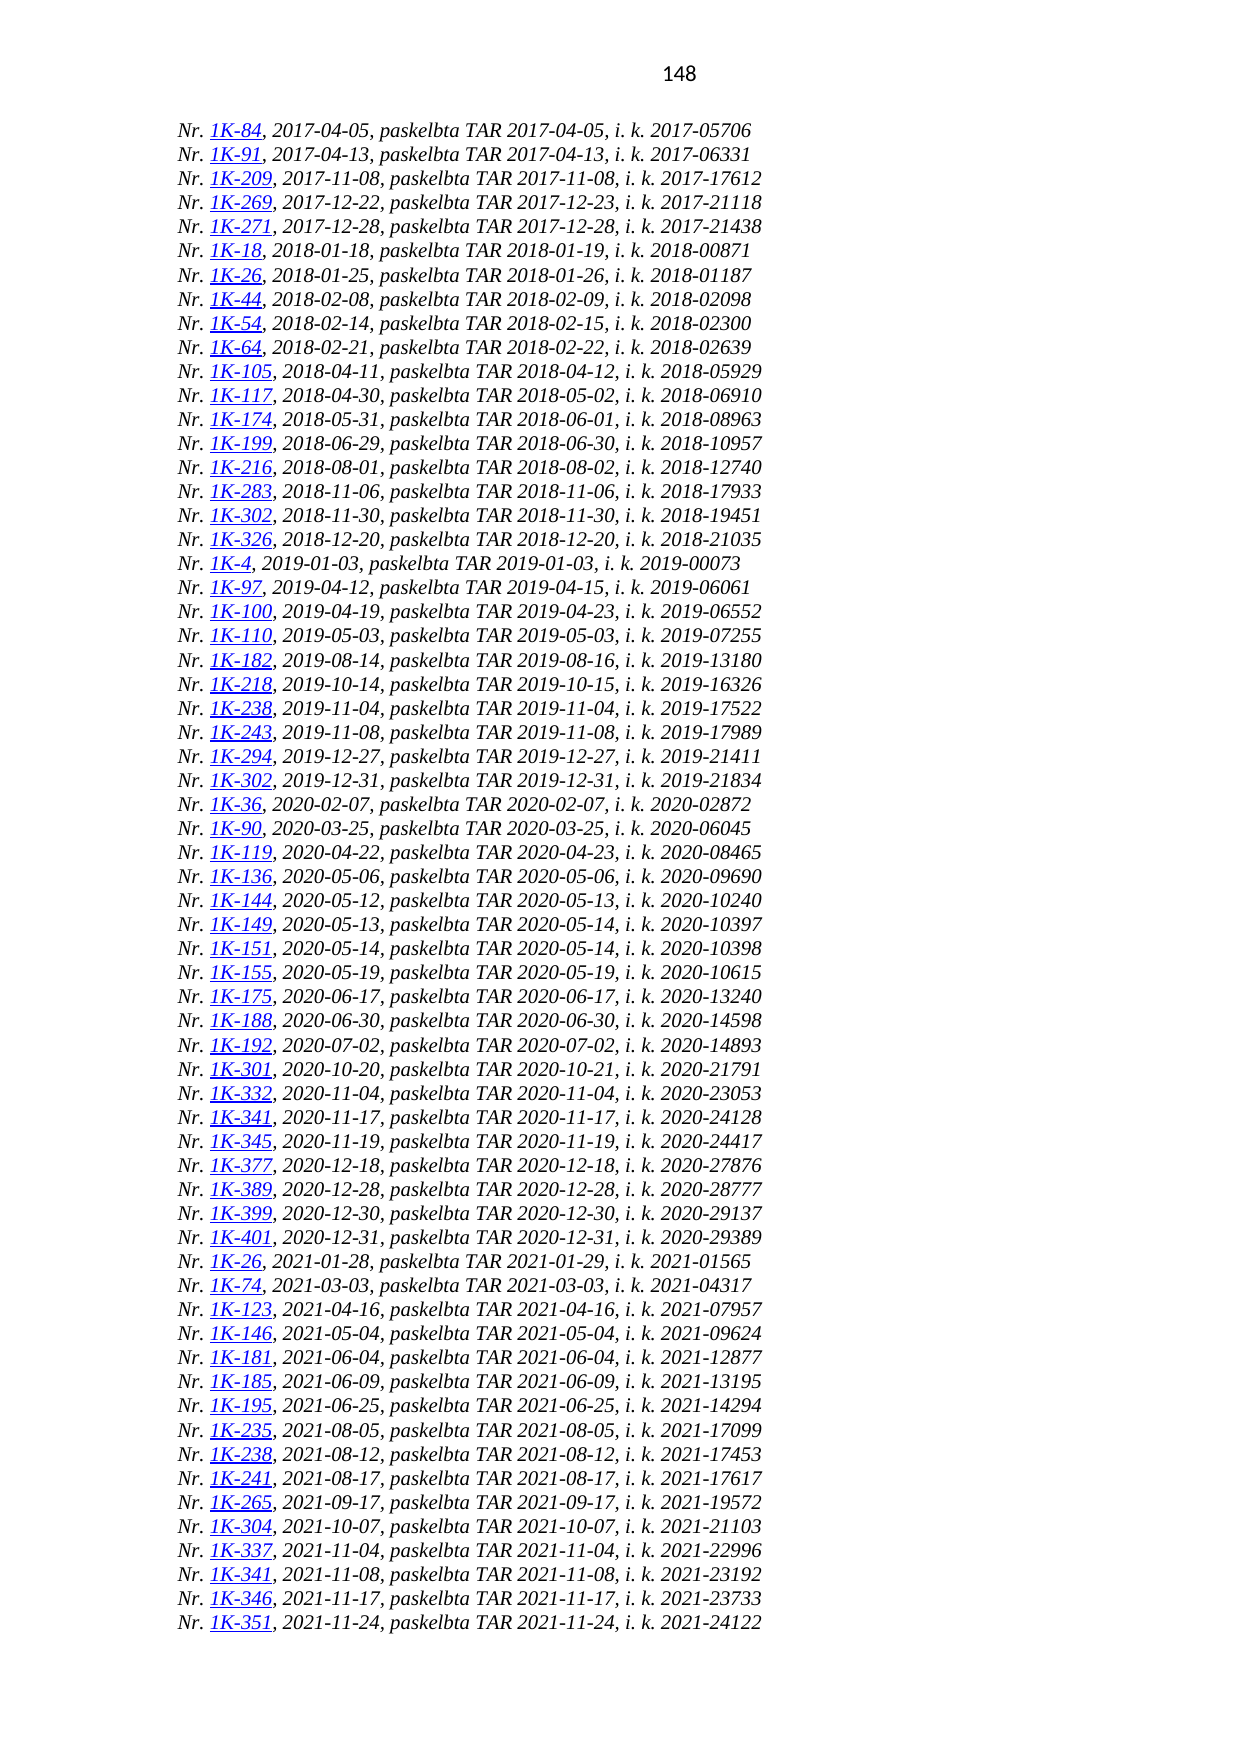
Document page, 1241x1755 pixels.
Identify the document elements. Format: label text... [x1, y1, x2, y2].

text Nr. 1K-218, 2019-10-14, paskelbta TAR 2019-10-15, i. k. 2019-16326 [177, 672, 1181, 696]
text Nr. 1K-175, 2020-06-17, paskelbta TAR 2020-06-17, i. k. 2020-13240 [177, 984, 1181, 1008]
text Nr. 1K-84, 2017-04-05, paskelbta TAR 2017-04-05, i. k. 2017-05706 [177, 118, 1181, 142]
text Nr. 1K-401, 2020-12-31, paskelbta TAR 2020-12-31, i. k. 2020-29389 [177, 1225, 1181, 1249]
text Nr. 1K-332, 2020-11-04, paskelbta TAR 2020-11-04, i. k. 2020-23053 [177, 1081, 1181, 1105]
text Nr. 1K-209, 2017-11-08, paskelbta TAR 2017-11-08, i. k. 2017-17612 [177, 166, 1181, 190]
text Nr. 1K-117, 2018-04-30, paskelbta TAR 2018-05-02, i. k. 2018-06910 [177, 383, 1181, 407]
text Nr. 1K-341, 2021-11-08, paskelbta TAR 2021-11-08, i. k. 2021-23192 [177, 1562, 1181, 1586]
text Nr. 1K-110, 2019-05-03, paskelbta TAR 2019-05-03, i. k. 2019-07255 [177, 623, 1181, 647]
text Nr. 1K-146, 2021-05-04, paskelbta TAR 2021-05-04, i. k. 2021-09624 [177, 1321, 1181, 1345]
text Nr. 1K-188, 2020-06-30, paskelbta TAR 2020-06-30, i. k. 2020-14598 [177, 1008, 1181, 1032]
text Nr. 1K-265, 2021-09-17, paskelbta TAR 2021-09-17, i. k. 2021-19572 [177, 1490, 1181, 1514]
text Nr. 1K-74, 2021-03-03, paskelbta TAR 2021-03-03, i. k. 2021-04317 [177, 1273, 1181, 1297]
text Nr. 1K-149, 2020-05-13, paskelbta TAR 2020-05-14, i. k. 2020-10397 [177, 912, 1181, 936]
text Nr. 1K-326, 2018-12-20, paskelbta TAR 2018-12-20, i. k. 2018-21035 [177, 527, 1181, 551]
text Nr. 1K-302, 2018-11-30, paskelbta TAR 2018-11-30, i. k. 2018-19451 [177, 503, 1181, 527]
text Nr. 1K-238, 2021-08-12, paskelbta TAR 2021-08-12, i. k. 2021-17453 [177, 1442, 1181, 1466]
text Nr. 1K-283, 2018-11-06, paskelbta TAR 2018-11-06, i. k. 2018-17933 [177, 479, 1181, 503]
text Nr. 1K-238, 2019-11-04, paskelbta TAR 2019-11-04, i. k. 2019-17522 [177, 696, 1181, 720]
text Nr. 1K-123, 2021-04-16, paskelbta TAR 2021-04-16, i. k. 2021-07957 [177, 1297, 1181, 1321]
text Nr. 1K-36, 2020-02-07, paskelbta TAR 2020-02-07, i. k. 2020-02872 [177, 792, 1181, 816]
text Nr. 1K-304, 2021-10-07, paskelbta TAR 2021-10-07, i. k. 2021-21103 [177, 1514, 1181, 1538]
text Nr. 1K-199, 2018-06-29, paskelbta TAR 2018-06-30, i. k. 2018-10957 [177, 431, 1181, 455]
text Nr. 1K-337, 2021-11-04, paskelbta TAR 2021-11-04, i. k. 2021-22996 [177, 1538, 1181, 1562]
text Nr. 1K-243, 2019-11-08, paskelbta TAR 2019-11-08, i. k. 2019-17989 [177, 720, 1181, 744]
text Nr. 1K-174, 2018-05-31, paskelbta TAR 2018-06-01, i. k. 2018-08963 [177, 407, 1181, 431]
text Nr. 1K-351, 2021-11-24, paskelbta TAR 2021-11-24, i. k. 2021-24122 [177, 1610, 1181, 1634]
text Nr. 1K-91, 2017-04-13, paskelbta TAR 2017-04-13, i. k. 2017-06331 [177, 142, 1181, 166]
text Nr. 1K-26, 2018-01-25, paskelbta TAR 2018-01-26, i. k. 2018-01187 [177, 262, 1181, 287]
text Nr. 1K-301, 2020-10-20, paskelbta TAR 2020-10-21, i. k. 2020-21791 [177, 1057, 1181, 1081]
text Nr. 1K-119, 2020-04-22, paskelbta TAR 2020-04-23, i. k. 2020-08465 [177, 840, 1181, 864]
text Nr. 1K-345, 2020-11-19, paskelbta TAR 2020-11-19, i. k. 2020-24417 [177, 1129, 1181, 1153]
text Nr. 1K-241, 2021-08-17, paskelbta TAR 2021-08-17, i. k. 2021-17617 [177, 1466, 1181, 1490]
text Nr. 1K-105, 2018-04-11, paskelbta TAR 2018-04-12, i. k. 2018-05929 [177, 359, 1181, 383]
text Nr. 1K-235, 2021-08-05, paskelbta TAR 2021-08-05, i. k. 2021-17099 [177, 1417, 1181, 1442]
text Nr. 1K-302, 2019-12-31, paskelbta TAR 2019-12-31, i. k. 2019-21834 [177, 768, 1181, 792]
text Nr. 1K-185, 2021-06-09, paskelbta TAR 2021-06-09, i. k. 2021-13195 [177, 1369, 1181, 1393]
text Nr. 1K-389, 2020-12-28, paskelbta TAR 2020-12-28, i. k. 2020-28777 [177, 1177, 1181, 1201]
text Nr. 1K-181, 2021-06-04, paskelbta TAR 2021-06-04, i. k. 2021-12877 [177, 1345, 1181, 1369]
text Nr. 1K-136, 2020-05-06, paskelbta TAR 2020-05-06, i. k. 2020-09690 [177, 864, 1181, 888]
text Nr. 1K-182, 2019-08-14, paskelbta TAR 2019-08-16, i. k. 2019-13180 [177, 647, 1181, 672]
text Nr. 1K-346, 2021-11-17, paskelbta TAR 2021-11-17, i. k. 2021-23733 [177, 1586, 1181, 1610]
text Nr. 1K-271, 2017-12-28, paskelbta TAR 2017-12-28, i. k. 2017-21438 [177, 214, 1181, 238]
text Nr. 1K-97, 2019-04-12, paskelbta TAR 2019-04-15, i. k. 2019-06061 [177, 575, 1181, 599]
text Nr. 1K-195, 2021-06-25, paskelbta TAR 2021-06-25, i. k. 2021-14294 [177, 1393, 1181, 1417]
text Nr. 1K-155, 2020-05-19, paskelbta TAR 2020-05-19, i. k. 2020-10615 [177, 960, 1181, 984]
text Nr. 1K-54, 2018-02-14, paskelbta TAR 2018-02-15, i. k. 2018-02300 [177, 311, 1181, 335]
text Nr. 1K-100, 2019-04-19, paskelbta TAR 2019-04-23, i. k. 2019-06552 [177, 599, 1181, 623]
text Nr. 1K-151, 2020-05-14, paskelbta TAR 2020-05-14, i. k. 2020-10398 [177, 936, 1181, 960]
text Nr. 1K-294, 2019-12-27, paskelbta TAR 2019-12-27, i. k. 2019-21411 [177, 744, 1181, 768]
text Nr. 1K-269, 2017-12-22, paskelbta TAR 2017-12-23, i. k. 2017-21118 [177, 190, 1181, 214]
text Nr. 1K-4, 2019-01-03, paskelbta TAR 2019-01-03, i. k. 2019-00073 [177, 551, 1181, 575]
text Nr. 1K-341, 2020-11-17, paskelbta TAR 2020-11-17, i. k. 2020-24128 [177, 1105, 1181, 1129]
text Nr. 1K-26, 2021-01-28, paskelbta TAR 2021-01-29, i. k. 2021-01565 [177, 1249, 1181, 1273]
text Nr. 1K-44, 2018-02-08, paskelbta TAR 2018-02-09, i. k. 2018-02098 [177, 287, 1181, 311]
text Nr. 1K-90, 2020-03-25, paskelbta TAR 2020-03-25, i. k. 2020-06045 [177, 816, 1181, 840]
text Nr. 1K-192, 2020-07-02, paskelbta TAR 2020-07-02, i. k. 2020-14893 [177, 1032, 1181, 1057]
text Nr. 1K-64, 2018-02-21, paskelbta TAR 2018-02-22, i. k. 2018-02639 [177, 335, 1181, 359]
text Nr. 1K-377, 2020-12-18, paskelbta TAR 2020-12-18, i. k. 2020-27876 [177, 1153, 1181, 1177]
text Nr. 1K-399, 2020-12-30, paskelbta TAR 2020-12-30, i. k. 2020-29137 [177, 1201, 1181, 1225]
text Nr. 1K-216, 2018-08-01, paskelbta TAR 2018-08-02, i. k. 2018-12740 [177, 455, 1181, 479]
text Nr. 1K-18, 2018-01-18, paskelbta TAR 2018-01-19, i. k. 2018-00871 [177, 238, 1181, 262]
text Nr. 1K-144, 2020-05-12, paskelbta TAR 2020-05-13, i. k. 2020-10240 [177, 888, 1181, 912]
